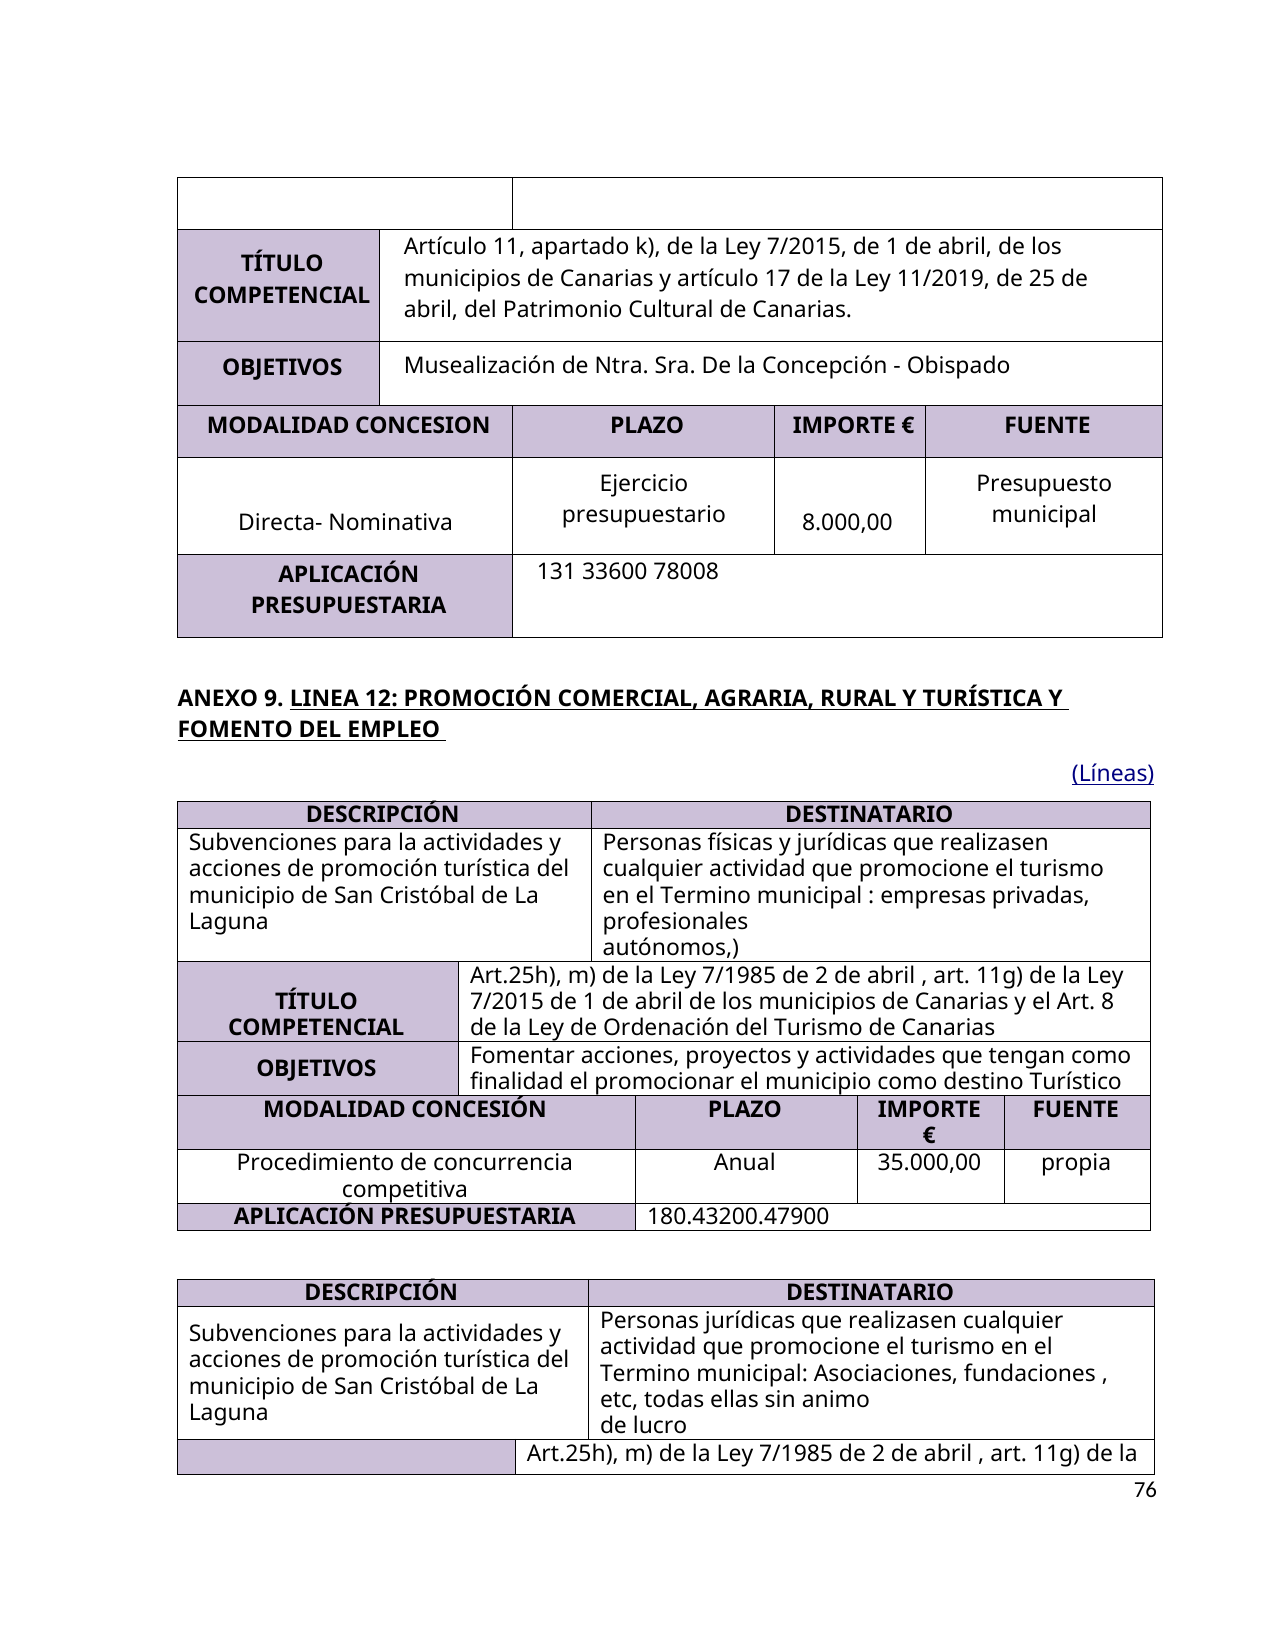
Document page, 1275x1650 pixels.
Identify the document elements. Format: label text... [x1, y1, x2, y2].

table_cell 180.43200.47900 [636, 1204, 1150, 1230]
table_cell APLICACIÓN PRESUPUESTARIA [178, 555, 512, 637]
table_cell [513, 178, 1162, 229]
table_header DESCRIPCIÓN [178, 802, 591, 828]
table_cell Fomentar acciones, proyectos y actividades que tengan como finalidad el promocionar el municipio como destino Turístico [459, 1042, 1150, 1095]
table_cell Procedimiento de concurrencia competitiva [178, 1150, 635, 1202]
table_cell Anual [636, 1150, 857, 1202]
table_cell 131 33600 78008 [513, 555, 1162, 637]
table_cell APLICACIÓN PRESUPUESTARIA [178, 1204, 635, 1230]
table_cell IMPORTE € [775, 406, 925, 457]
table_header DESTINATARIO [589, 1280, 1154, 1306]
table_cell Ejercicio presupuestario [513, 458, 774, 554]
table_cell 8.000,00 [775, 458, 925, 554]
table_cell Presupuesto municipal [926, 458, 1162, 554]
table_cell Personas jurídicas que realizasen cualquier actividad que promocione el turismo en el Termino municipal: Asociaciones, fundaciones , etc, todas ellas sin animo de lucro [589, 1307, 1154, 1439]
table_header DESCRIPCIÓN [178, 1280, 588, 1306]
table_cell Art.25h), m) de la Ley 7/1985 de 2 de abril , art. 11g) de la [516, 1440, 1154, 1474]
table_cell Art.25h), m) de la Ley 7/1985 de 2 de abril , art. 11g) de la Ley 7/2015 de 1 de abril de los municipios de Canarias y el Art. 8 de la Ley de Ordenación del Turismo de Canarias [459, 962, 1150, 1041]
table_cell Artículo 11, apartado k), de la Ley 7/2015, de 1 de abril, de los municipios de Canarias y artículo 17 de la Ley 11/2019, de 25 de abril, del Patrimonio Cultural de Canarias. [380, 230, 1162, 341]
table_cell Subvenciones para la actividades y acciones de promoción turística del municipio de San Cristóbal de La Laguna [178, 1307, 588, 1439]
table_cell IMPORTE € [858, 1096, 1004, 1149]
table_cell Directa- Nominativa [178, 458, 512, 554]
table_cell MODALIDAD CONCESION [178, 406, 512, 457]
table_cell TÍTULO COMPETENCIAL [178, 230, 379, 341]
table_cell MODALIDAD CONCESIÓN [178, 1096, 635, 1149]
table_cell FUENTE [1005, 1096, 1150, 1149]
table_cell PLAZO [636, 1096, 857, 1149]
table_cell OBJETIVOS [178, 1042, 458, 1095]
table_cell Musealización de Ntra. Sra. De la Concepción - Obispado [380, 342, 1162, 405]
table_cell Personas físicas y jurídicas que realizasen cualquier actividad que promocione el turismo en el Termino municipal : empresas privadas, profesionales autónomos,) [592, 829, 1150, 961]
table_header DESTINATARIO [592, 802, 1150, 828]
table_cell TÍTULO COMPETENCIAL [178, 962, 458, 1041]
table_cell FUENTE [926, 406, 1162, 457]
table_cell OBJETIVOS [178, 342, 379, 405]
table_cell Subvenciones para la actividades y acciones de promoción turística del municipio de San Cristóbal de La Laguna [178, 829, 591, 961]
table_cell 35.000,00 [858, 1150, 1004, 1202]
table_cell [178, 1440, 515, 1474]
table_cell PLAZO [513, 406, 774, 457]
text (Líneas) [177, 757, 1154, 788]
text ANEXO 9. LINEA 12: PROMOCIÓN COMERCIAL, AGRARIA, RURAL Y TURÍSTICA Y FOMENTO DEL EMPLEO [177, 651, 1154, 744]
table_cell [178, 178, 512, 229]
table_cell propia [1005, 1150, 1150, 1202]
